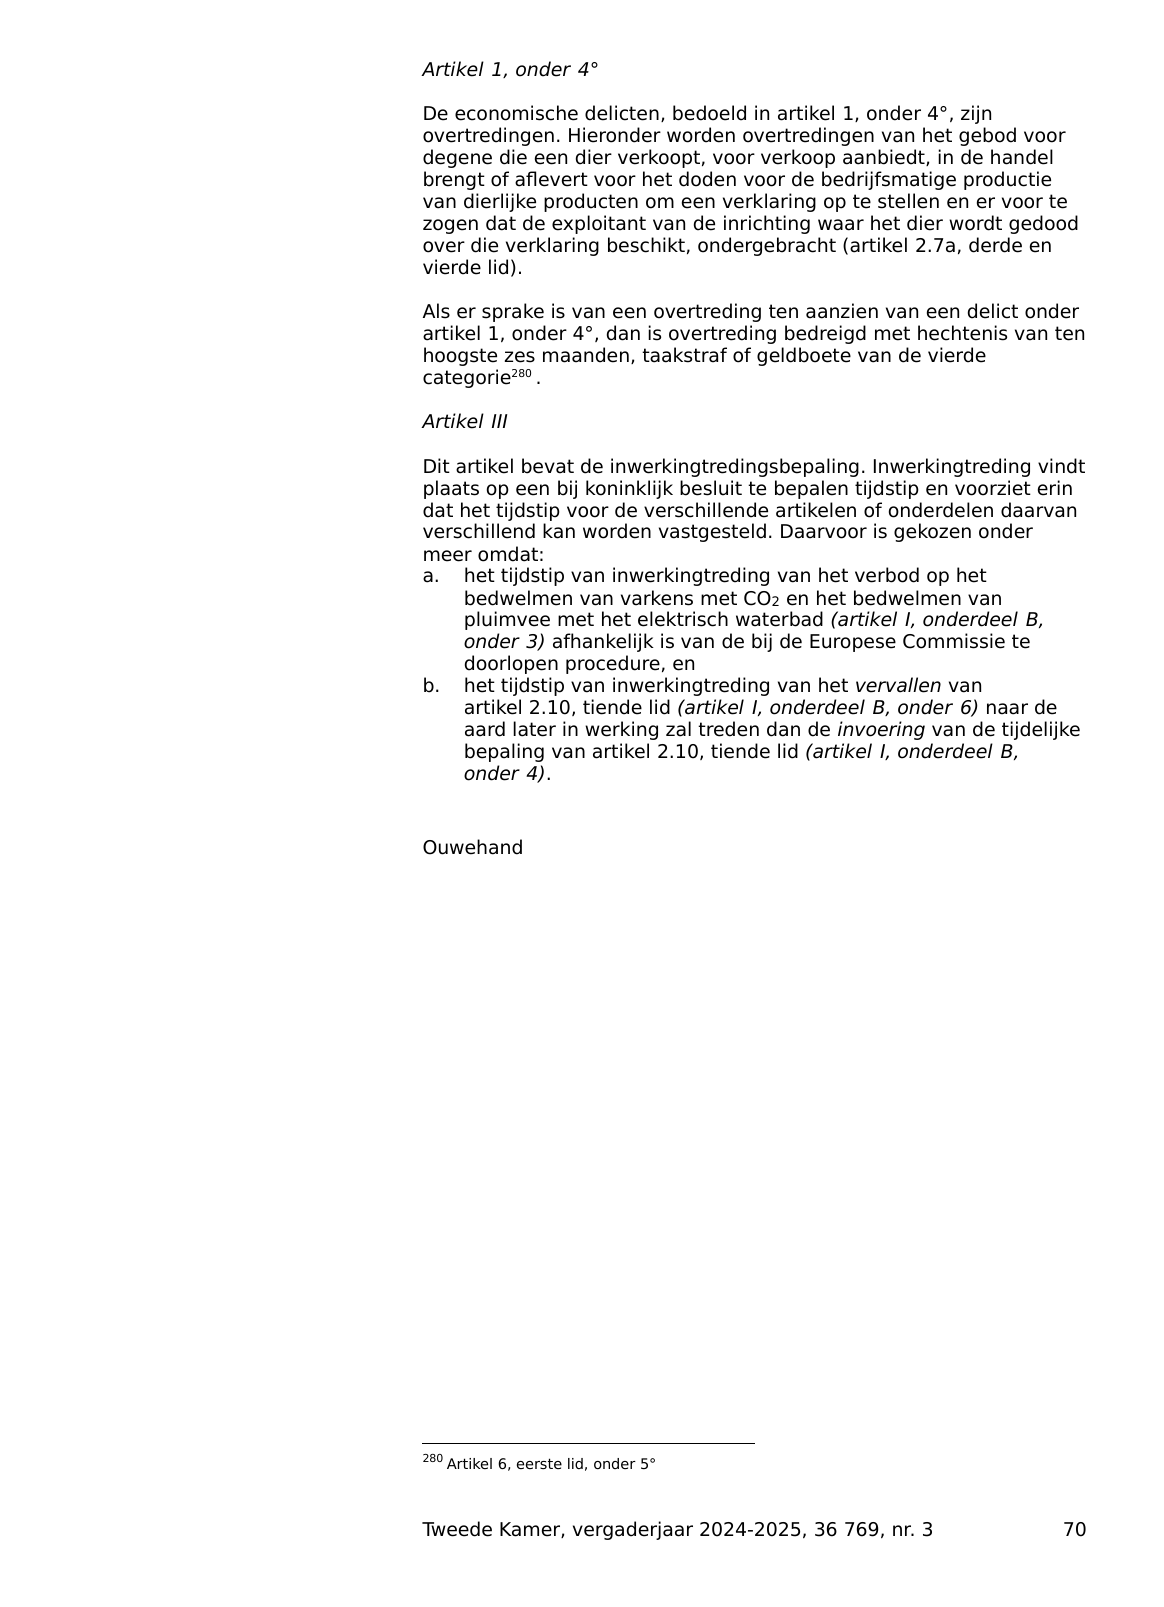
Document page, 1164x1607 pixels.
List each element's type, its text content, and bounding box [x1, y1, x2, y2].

subtitle Artikel III [422, 411, 1087, 433]
subtitle Artikel 1, onder 4° [422, 59, 1087, 81]
text De economische delicten, bedoeld in artikel 1, onder 4°, zijn overtredingen. Hieronder worden overtredingen van het gebod voor degene die een dier verkoopt, voor verkoop aanbiedt, in de handel brengt of aflevert voor het doden voor de bedrijfsmatige productie van dierlijke producten om een verklaring op te stellen en er voor te zogen dat de exploitant van de inrichting waar het dier wordt gedood over die verklaring beschikt, ondergebracht (artikel 2.7a, derde en vierde lid). [422, 103, 1087, 279]
text Ouwehand [422, 815, 1087, 859]
text b. het tijdstip van inwerkingtreding van het vervallen van artikel 2.10, tiende lid (artikel I, onderdeel B, onder 6) naar de aard later in werking zal treden dan de invoering van de tijdelijke bepaling van artikel 2.10, tiende lid (artikel I, onderdeel B, onder 4). [422, 675, 1087, 785]
text Artikel 6, eerste lid, onder 5° [422, 1452, 1087, 1474]
text Dit artikel bevat de inwerkingtredingsbepaling. Inwerkingtreding vindt plaats op een bij koninklijk besluit te bepalen tijdstip en voorziet erin dat het tijdstip voor de verschillende artikelen of onderdelen daarvan verschillend kan worden vastgesteld. Daarvoor is gekozen onder meer omdat: [422, 456, 1087, 565]
text a. het tijdstip van inwerkingtreding van het verbod op het bedwelmen van varkens met CO2 en het bedwelmen van pluimvee met het elektrisch waterbad (artikel I, onderdeel B, onder 3) afhankelijk is van de bij de Europese Commissie te doorlopen procedure, en [422, 565, 1087, 675]
text Als er sprake is van een overtreding ten aanzien van een delict onder artikel 1, onder 4°, dan is overtreding bedreigd met hechtenis van ten hoogste zes maanden, taakstraf of geldboete van de vierde categorie. [422, 301, 1087, 389]
